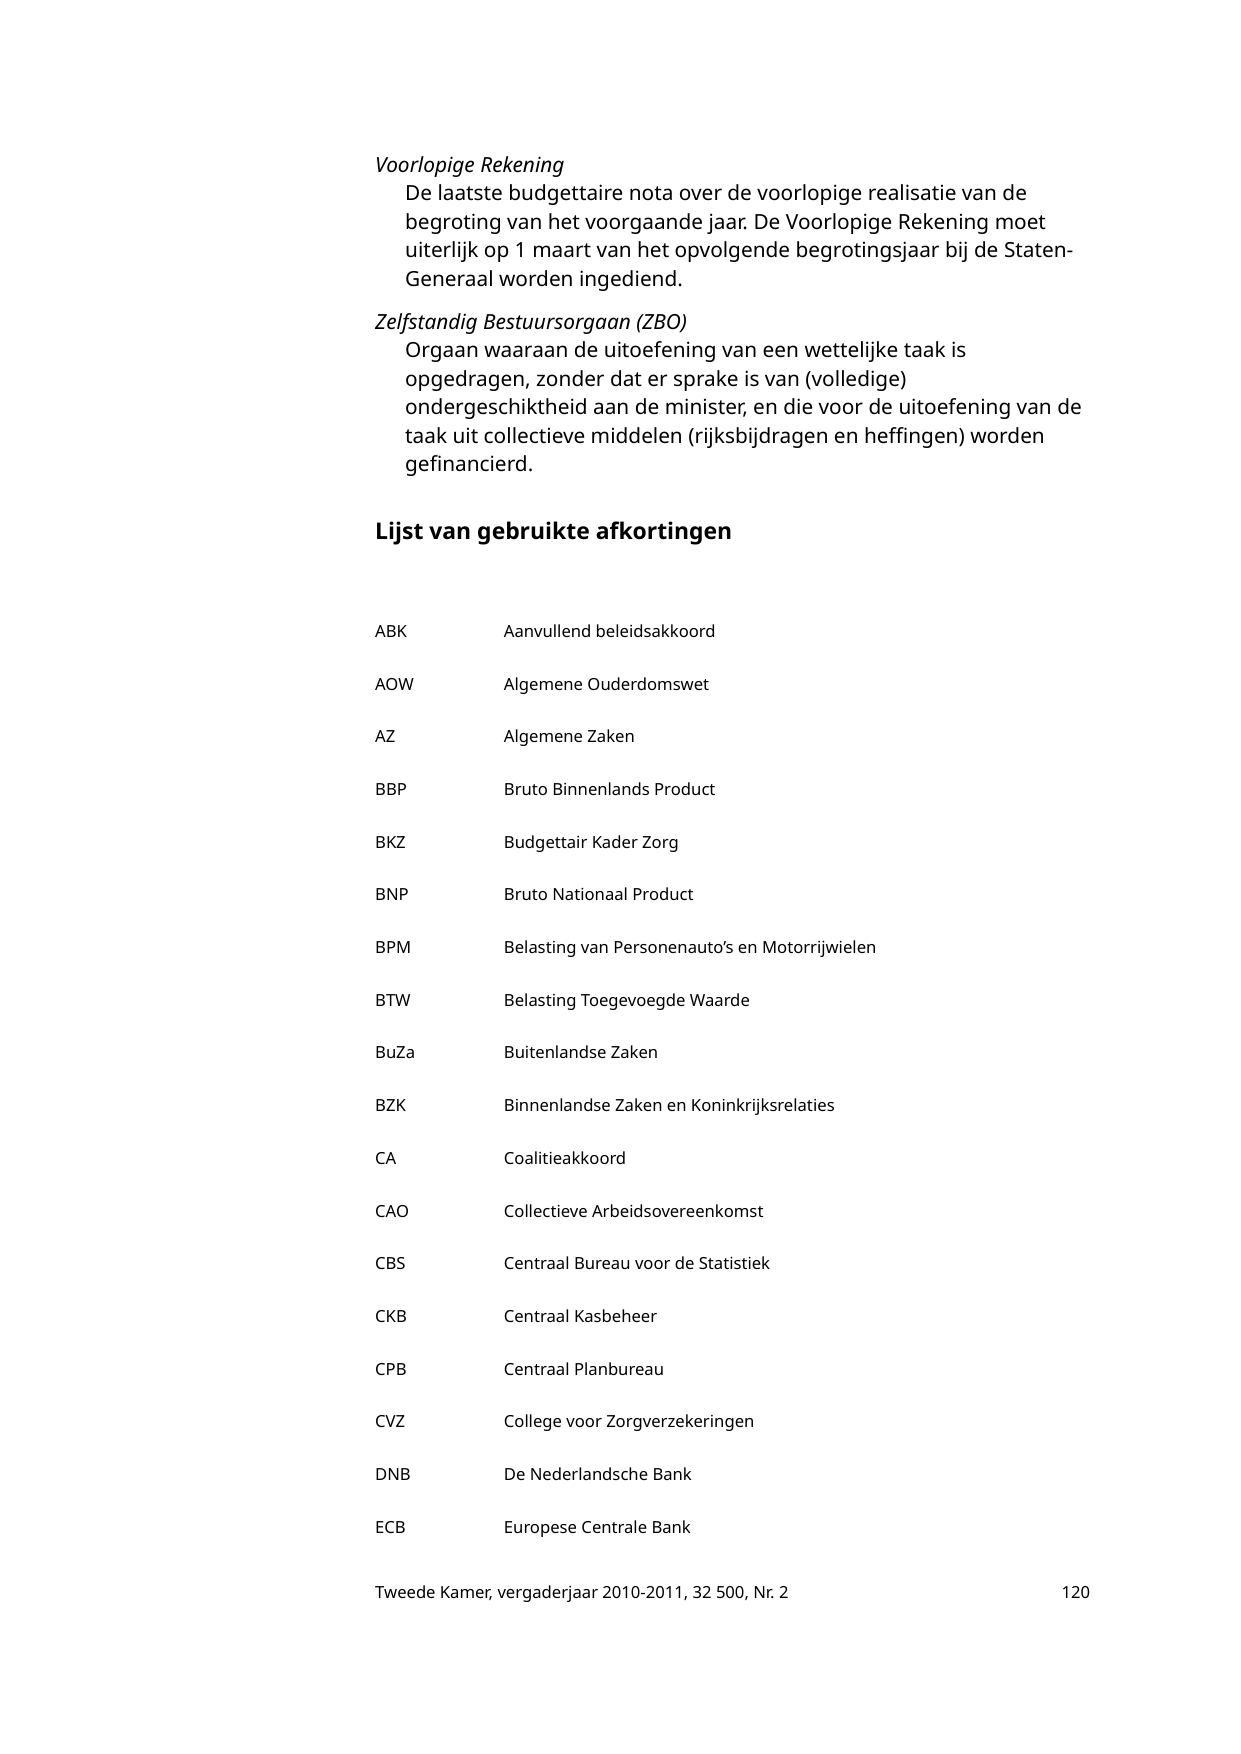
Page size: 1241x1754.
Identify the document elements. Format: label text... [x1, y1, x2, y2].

table_cell CVZ [375, 1410, 504, 1463]
table_cell CA [375, 1147, 504, 1199]
table_header ABK [375, 620, 504, 672]
table_cell BBP [375, 778, 504, 830]
table_cell ECB [375, 1516, 504, 1538]
table_cell DNB [375, 1463, 504, 1516]
table_cell BPM [375, 936, 504, 988]
table_cell Budgettair Kader Zorg [504, 830, 1090, 883]
table_cell College voor Zorgverzekeringen [504, 1410, 1090, 1463]
table_cell Europese Centrale Bank [504, 1516, 1090, 1538]
table_cell Bruto Binnenlands Product [504, 778, 1090, 830]
table_cell Buitenlandse Zaken [504, 1041, 1090, 1094]
table_cell Belasting Toegevoegde Waarde [504, 989, 1090, 1041]
table_cell AZ [375, 725, 504, 778]
text Voorlopige Rekening [375, 150, 1090, 178]
table_cell CBS [375, 1252, 504, 1305]
text Zelfstandig Bestuursorgaan (ZBO) [375, 307, 1090, 336]
table_cell BTW [375, 989, 504, 1041]
table_header Aanvullend beleidsakkoord [504, 620, 1090, 672]
table_cell BKZ [375, 830, 504, 883]
table_cell Collectieve Arbeidsovereenkomst [504, 1199, 1090, 1252]
table_cell CAO [375, 1199, 504, 1252]
table_cell AOW [375, 672, 504, 725]
table_cell De Nederlandsche Bank [504, 1463, 1090, 1516]
table_cell Algemene Zaken [504, 725, 1090, 778]
text De laatste budgettaire nota over de voorlopige realisatie van de begroting van het voorgaande jaar. De Voorlopige Rekening moet uiterlijk op 1 maart van het opvolgende begrotingsjaar bij de Staten-Generaal worden ingediend. [405, 178, 1090, 292]
table_cell Centraal Bureau voor de Statistiek [504, 1252, 1090, 1305]
table_cell Centraal Kasbeheer [504, 1305, 1090, 1357]
table_cell Binnenlandse Zaken en Koninkrijksrelaties [504, 1094, 1090, 1147]
table_cell CPB [375, 1358, 504, 1410]
subtitle Lijst van gebruikte afkortingen [375, 515, 1090, 547]
table_cell Bruto Nationaal Product [504, 883, 1090, 936]
table_cell BuZa [375, 1041, 504, 1094]
table_cell Coalitieakkoord [504, 1147, 1090, 1199]
table_cell CKB [375, 1305, 504, 1357]
text Orgaan waaraan de uitoefening van een wettelijke taak is opgedragen, zonder dat er sprake is van (volledige) ondergeschiktheid aan de minister, en die voor de uitoefening van de taak uit collectieve middelen (rijksbijdragen en heffingen) worden gefinancierd. [405, 336, 1090, 478]
table_cell BZK [375, 1094, 504, 1147]
table_cell Algemene Ouderdomswet [504, 672, 1090, 725]
table_cell Belasting van Personenauto’s en Motorrijwielen [504, 936, 1090, 988]
table_cell Centraal Planbureau [504, 1358, 1090, 1410]
table_cell BNP [375, 883, 504, 936]
